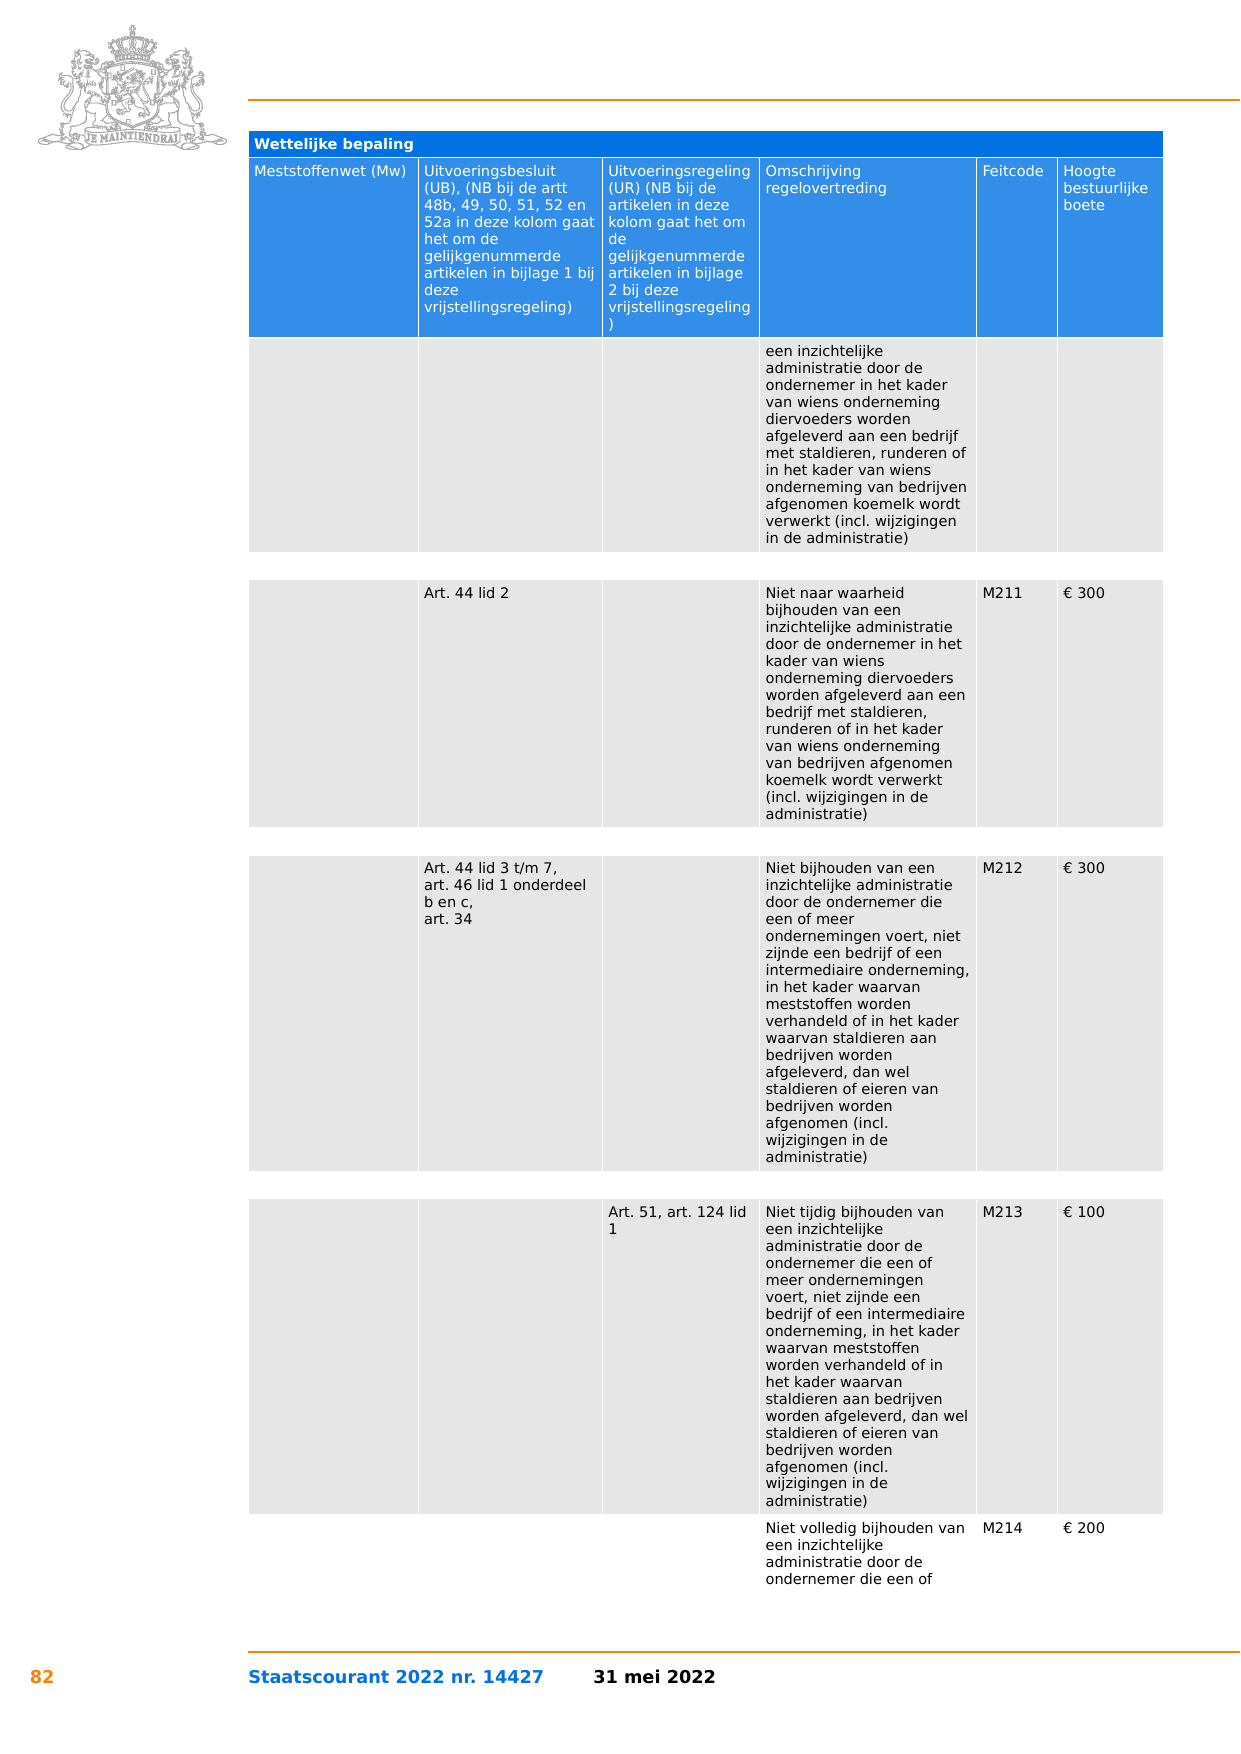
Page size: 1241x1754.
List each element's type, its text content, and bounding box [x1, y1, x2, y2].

table_cell [249, 1515, 418, 1592]
table_cell [977, 1172, 1057, 1198]
table_cell Art. 51, art. 124 lid 1 [603, 1199, 759, 1514]
table_cell [603, 1515, 759, 1592]
table_cell [1058, 339, 1163, 552]
table_cell [977, 553, 1057, 579]
table_cell M211 [977, 580, 1057, 827]
table_cell M213 [977, 1199, 1057, 1514]
table_cell € 300 [1058, 580, 1163, 827]
table_cell [419, 1199, 602, 1514]
table_cell Uitvoeringsregeling (UR) (NB bij de artikelen in deze kolom gaat het om de gelijkgenummerde artikelen in bijlage 2 bij deze vrijstellingsregeling) [603, 158, 759, 337]
table_cell € 100 [1058, 1199, 1163, 1514]
table_cell Niet naar waarheid bijhouden van een inzichtelijke administratie door de ondernemer in het kader van wiens onderneming diervoeders worden afgeleverd aan een bedrijf met staldieren, runderen of in het kader van wiens onderneming van bedrijven afgenomen koemelk wordt verwerkt (incl. wijzigingen in de administratie) [760, 580, 976, 827]
table_cell [249, 339, 418, 552]
table_cell € 300 [1058, 856, 1163, 1171]
picture [38, 25, 227, 150]
table_cell [603, 580, 759, 827]
table_cell [419, 553, 602, 579]
table_cell [760, 828, 976, 854]
table_cell [249, 828, 418, 854]
table_cell Uitvoeringsbesluit (UB), (NB bij de artt 48b, 49, 50, 51, 52 en 52a in deze kolom gaat het om de gelijkgenummerde artikelen in bijlage 1 bij deze vrijstellingsregeling) [419, 158, 602, 337]
table_cell Omschrijving regelovertreding [760, 158, 976, 337]
table_cell [419, 1172, 602, 1198]
table_cell Niet bijhouden van een inzichtelijke administratie door de ondernemer die een of meer ondernemingen voert, niet zijnde een bedrijf of een intermediaire onderneming, in het kader waarvan meststoffen worden verhandeld of in het kader waarvan staldieren aan bedrijven worden afgeleverd, dan wel staldieren of eieren van bedrijven worden afgenomen (incl. wijzigingen in de administratie) [760, 856, 976, 1171]
table_cell [1058, 828, 1163, 854]
table_cell M212 [977, 856, 1057, 1171]
table_cell [249, 553, 418, 579]
table_cell een inzichtelijke administratie door de ondernemer in het kader van wiens onderneming diervoeders worden afgeleverd aan een bedrijf met staldieren, runderen of in het kader van wiens onderneming van bedrijven afgenomen koemelk wordt verwerkt (incl. wijzigingen in de administratie) [760, 339, 976, 552]
table_cell [603, 553, 759, 579]
table_cell Niet tijdig bijhouden van een inzichtelijke administratie door de ondernemer die een of meer ondernemingen voert, niet zijnde een bedrijf of een intermediaire onderneming, in het kader waarvan meststoffen worden verhandeld of in het kader waarvan staldieren aan bedrijven worden afgeleverd, dan wel staldieren of eieren van bedrijven worden afgenomen (incl. wijzigingen in de administratie) [760, 1199, 976, 1514]
table_cell Niet volledig bijhouden van een inzichtelijke administratie door de ondernemer die een of [760, 1515, 976, 1592]
table_cell M214 [977, 1515, 1057, 1592]
table_cell [760, 553, 976, 579]
table_cell [977, 828, 1057, 854]
table_cell Art. 44 lid 3 t/m 7, art. 46 lid 1 onderdeel b en c, art. 34 [419, 856, 602, 1171]
table_cell Meststoffenwet (Mw) [249, 158, 418, 337]
table_cell [419, 339, 602, 552]
table_header Wettelijke bepaling [249, 131, 1163, 157]
table_cell Hoogte bestuurlijke boete [1058, 158, 1163, 337]
table_cell [249, 1172, 418, 1198]
table_cell [760, 1172, 976, 1198]
table_cell [603, 1172, 759, 1198]
table_cell [419, 1515, 602, 1592]
table_cell [603, 828, 759, 854]
table_cell [1058, 1172, 1163, 1198]
table_cell Art. 44 lid 2 [419, 580, 602, 827]
table_cell [1058, 553, 1163, 579]
table_cell [603, 856, 759, 1171]
table_cell [249, 1199, 418, 1514]
table_cell € 200 [1058, 1515, 1163, 1592]
table_cell [419, 828, 602, 854]
table_cell [977, 339, 1057, 552]
table_cell Feitcode [977, 158, 1057, 337]
table_cell [249, 580, 418, 827]
table_cell [603, 339, 759, 552]
table_cell [249, 856, 418, 1171]
